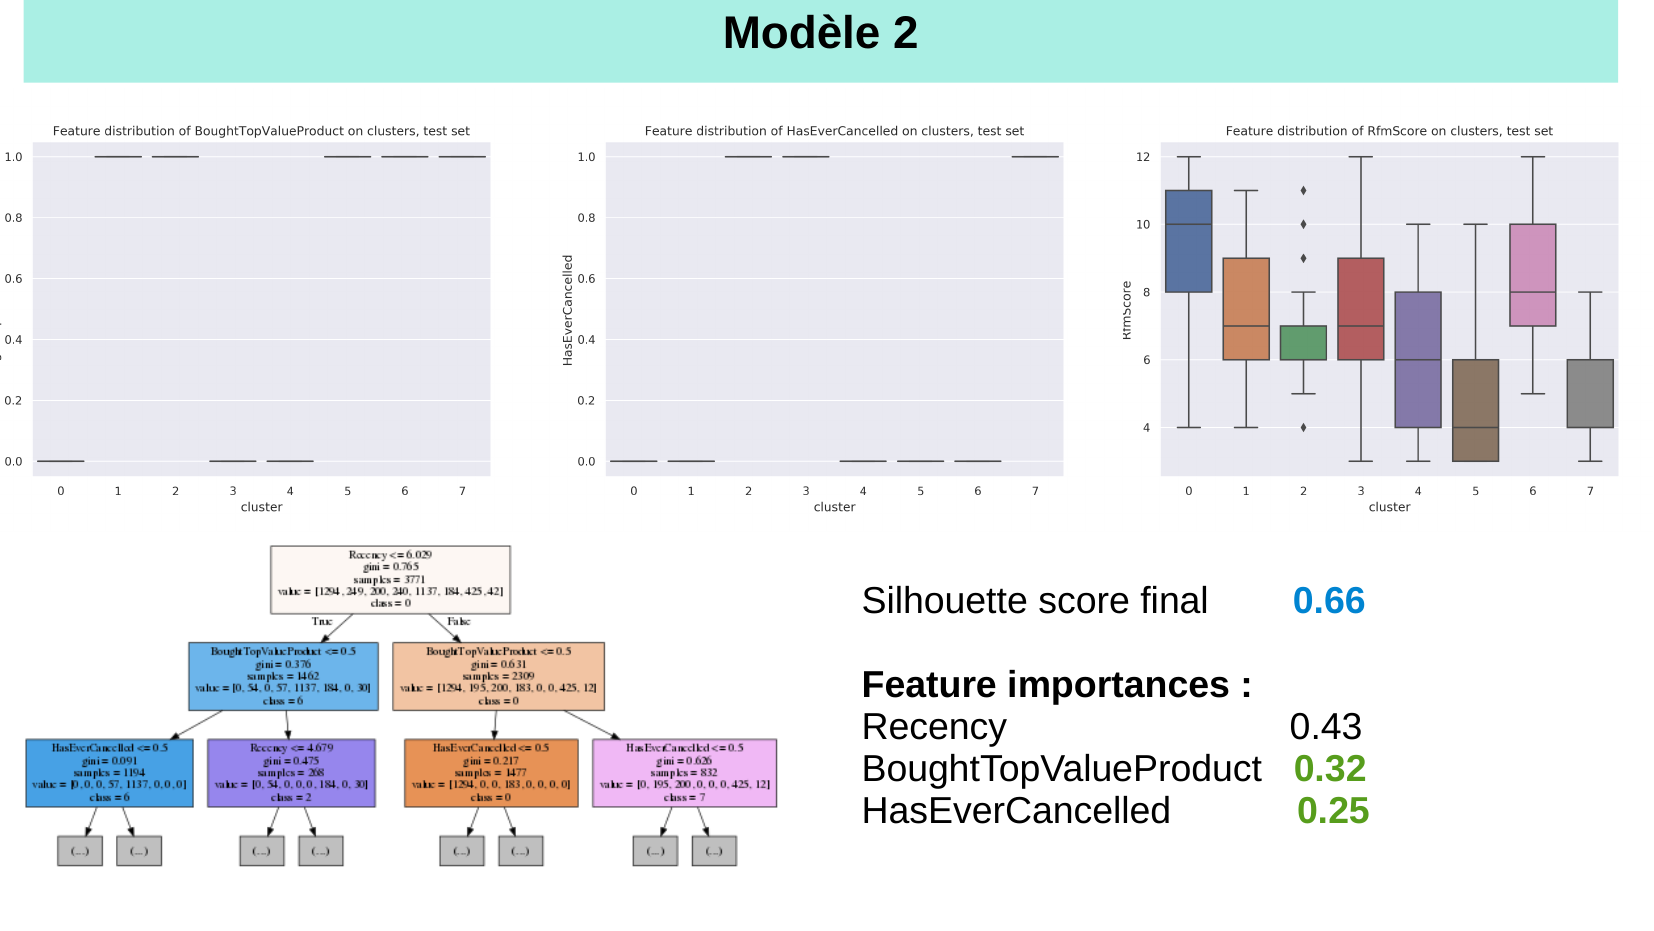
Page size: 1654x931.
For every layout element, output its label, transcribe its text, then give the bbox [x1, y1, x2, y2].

text_box Silhouette score final 0.66 Feature importances : Recency 0.43 BoughtTopValueProduct 0.32 HasEverCancelled 0.25 [846, 571, 1385, 881]
picture [23, 543, 780, 869]
text_box Modèle 2 [23, 0, 1619, 83]
picture [0, 88, 1654, 532]
